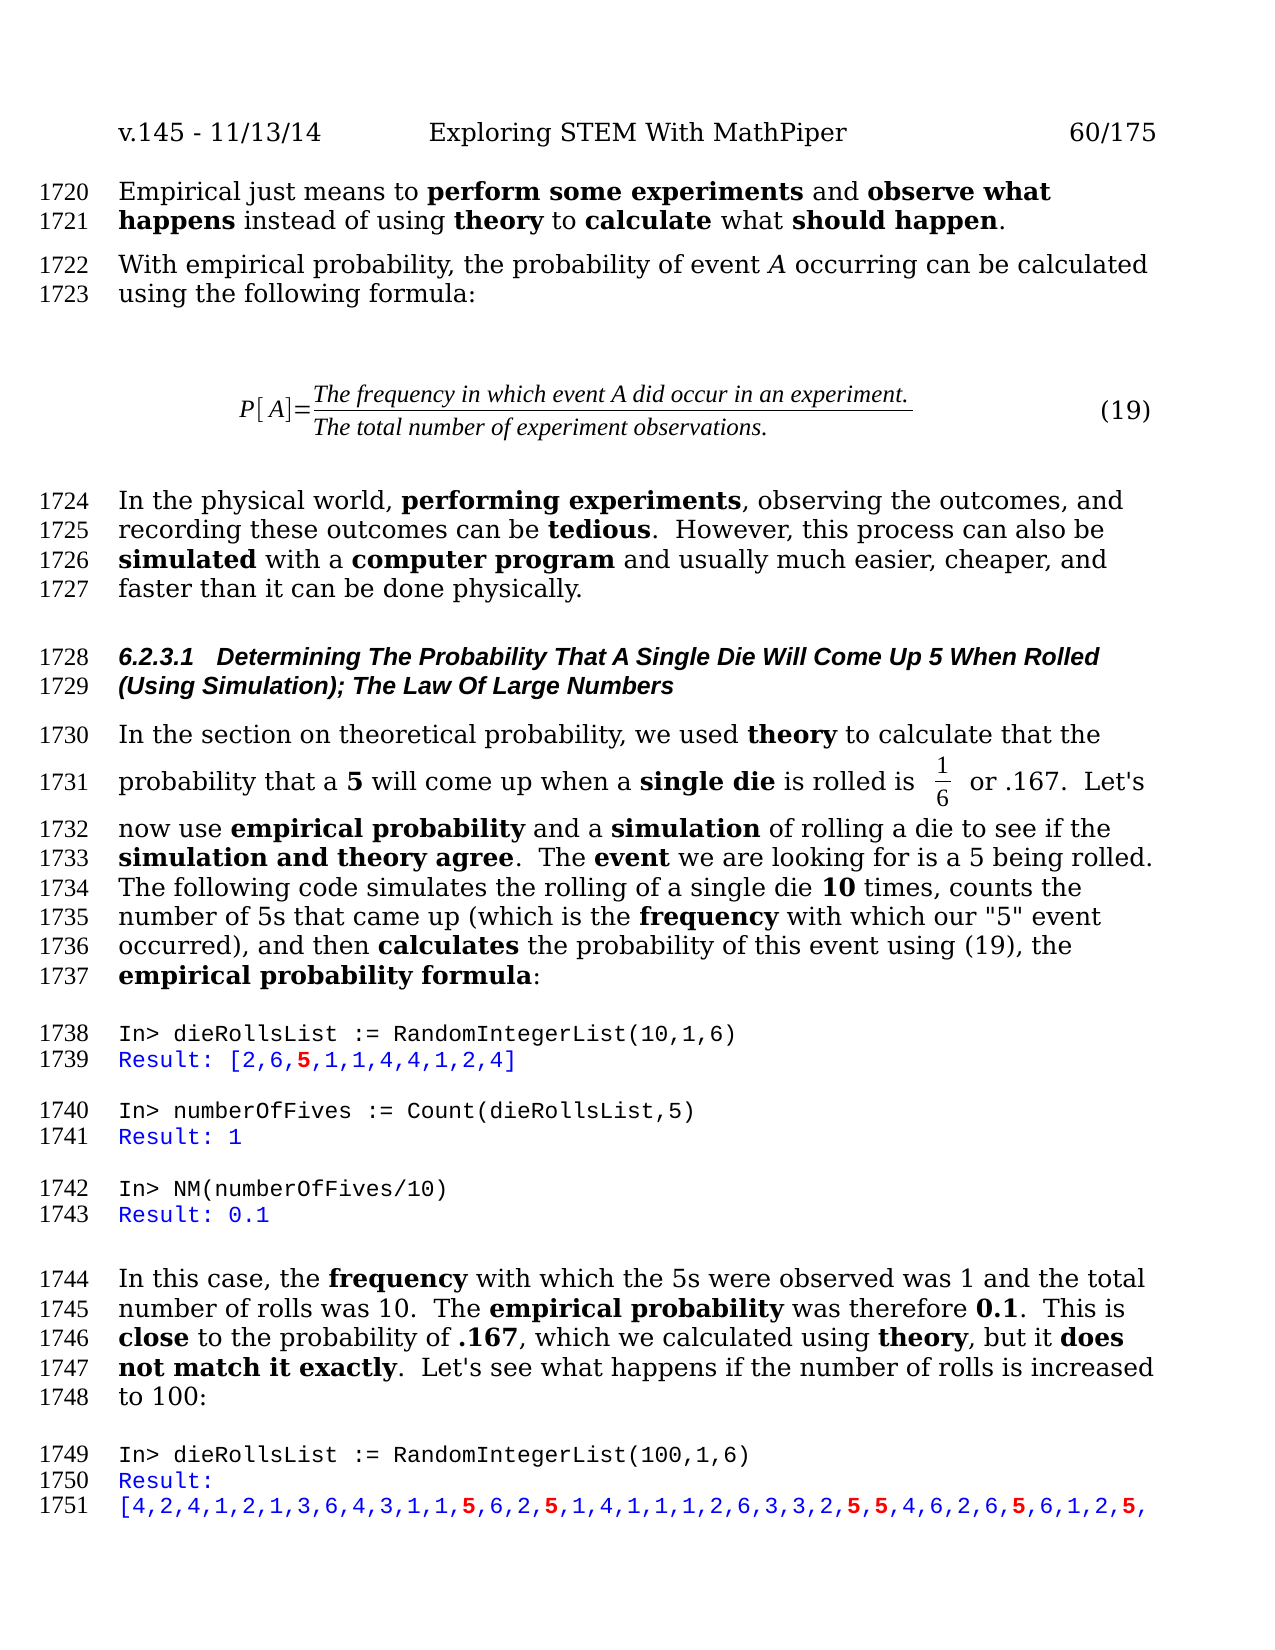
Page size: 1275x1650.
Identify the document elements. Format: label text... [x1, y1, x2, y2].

text Result: 0.1 [118, 1203, 1157, 1229]
text In the physical world, performing experiments, observing the outcomes, and recording these outcomes can be tedious. However, this process can also be simulated with a computer program and usually much easier, cheaper, and faster than it can be done physically. [118, 486, 1157, 603]
table_header [118, 373, 1041, 448]
text Result: 1 [118, 1126, 1157, 1152]
text In> NM(numberOfFives/10) [118, 1178, 1157, 1203]
text In> numberOfFives := Count(dieRollsList,5) [118, 1100, 1157, 1126]
text In the section on theoretical probability, we used theory to calculate that the probability that a 5 will come up when a single die is rolled isor .167. Let's now use empirical probability and a simulation of rolling a die to see if the simulation and theory agree. The event we are looking for is a 5 being rolled. The following code simulates the rolling of a single die 10 times, counts the number of 5s that came up (which is the frequency with which our "5" event occurred), and then calculates the probability of this event using (19), the empirical probability formula: [118, 721, 1157, 990]
text Empirical just means to perform some experiments and observe what happens instead of using theory to calculate what should happen. [118, 177, 1157, 236]
text In> dieRollsList := RandomIntegerList(10,1,6) [118, 1022, 1157, 1048]
text In this case, the frequency with which the 5s were observed was 1 and the total number of rolls was 10. The empirical probability was therefore 0.1. This is close to the probability of .167, which we calculated using theory, but it does not match it exactly. Let's see what happens if the number of rolls is increased to 100: [118, 1264, 1157, 1411]
text In> dieRollsList := RandomIntegerList(100,1,6) [118, 1443, 1157, 1469]
subtitle Determining The Probability That A Single Die Will Come Up 5 When Rolled (Using Simulation); The Law Of Large Numbers [118, 642, 1157, 699]
text Result: [2,6,5,1,1,4,4,1,2,4] [118, 1048, 1157, 1074]
table_header (19) [1041, 373, 1157, 448]
text With empirical probability, the probability of event A occurring can be calculated using the following formula: [118, 251, 1157, 309]
text Result: [4,2,4,1,2,1,3,6,4,3,1,1,5,6,2,5,1,4,1,1,1,2,6,3,3,2,5,5,4,6,2,6,5,6,1,2,5, [118, 1469, 1157, 1521]
